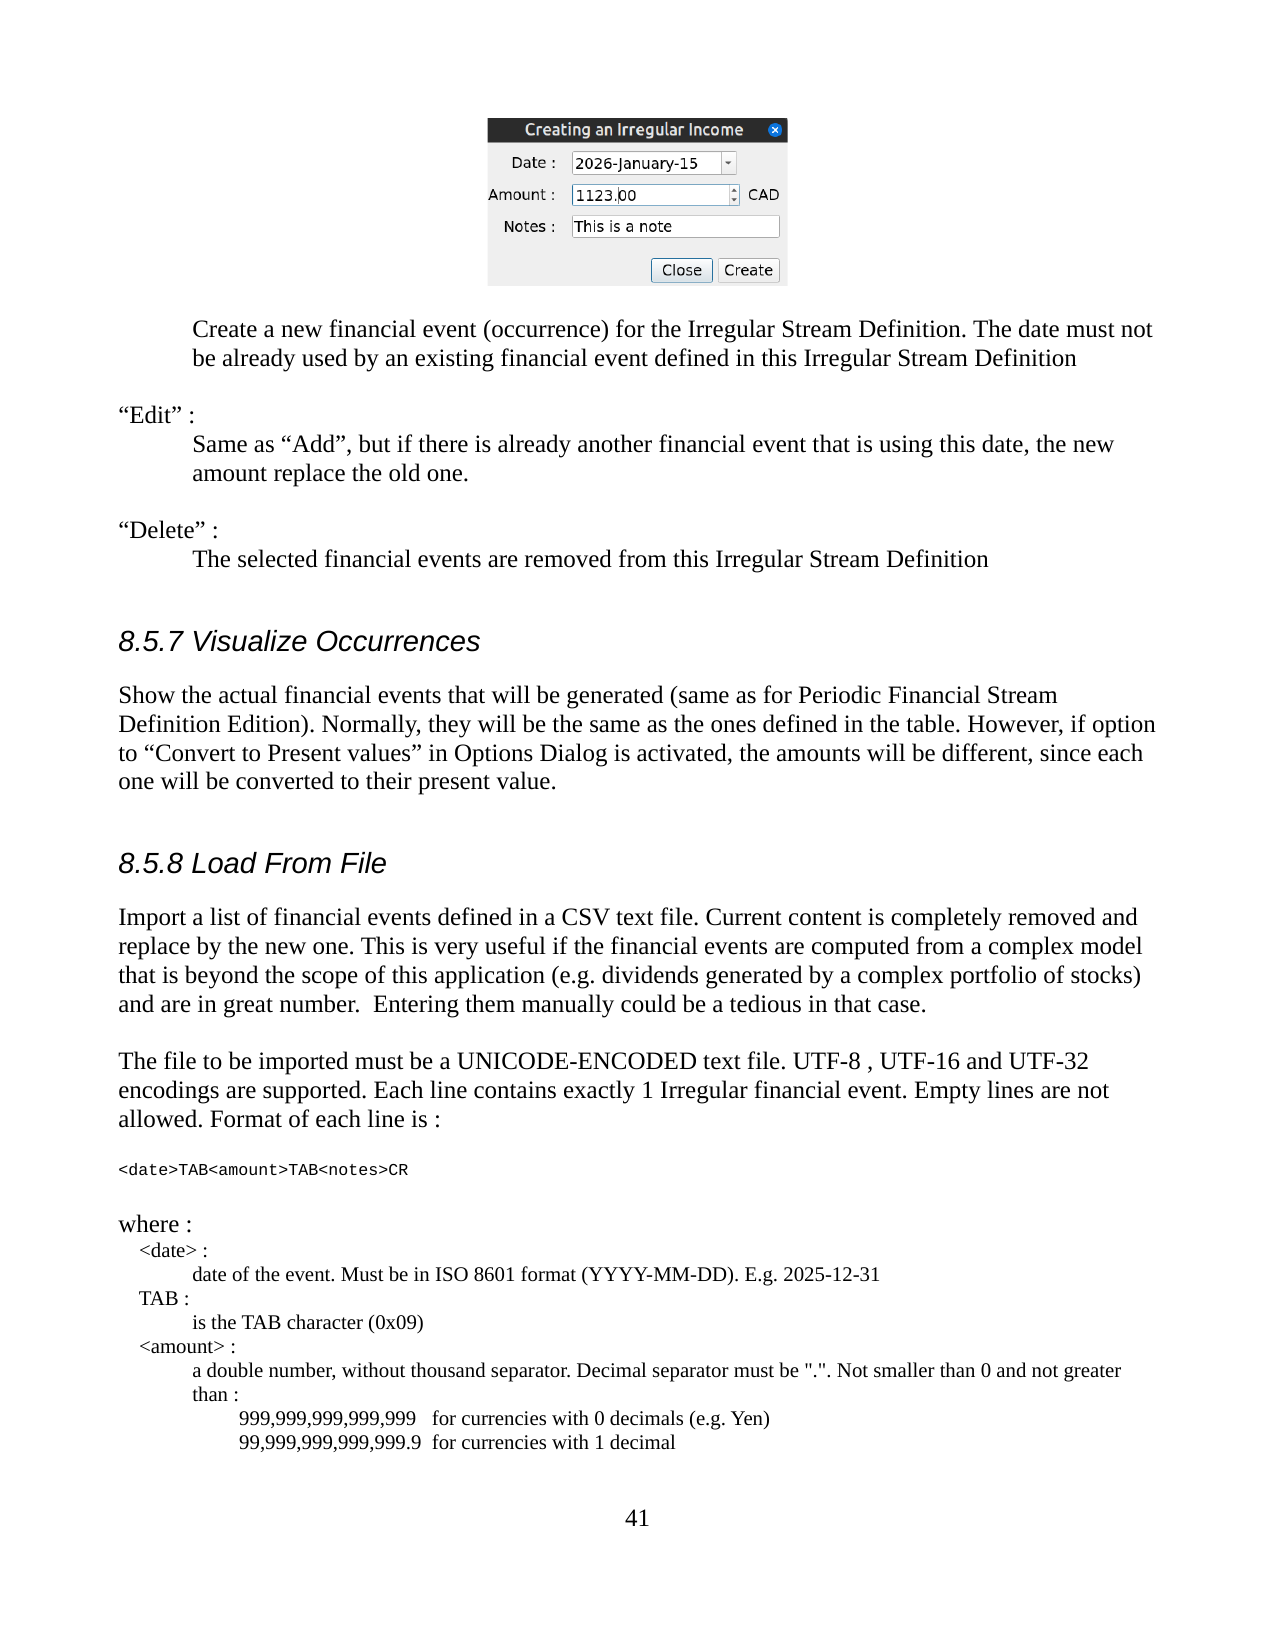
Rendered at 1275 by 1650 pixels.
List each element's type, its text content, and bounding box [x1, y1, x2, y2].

text a double number, without thousand separator. Decimal separator must be ".". Not smaller than 0 and not greater than : [192, 1358, 1157, 1406]
text where : [118, 1209, 1157, 1237]
text 99,999,999,999,999.9 for currencies with 1 decimal [192, 1430, 1157, 1454]
text date of the event. Must be in ISO 8601 format (YYYY-MM-DD). E.g. 2025-12-31 [192, 1262, 1157, 1286]
text <date> : [118, 1237, 1157, 1262]
text <amount> : [118, 1334, 1157, 1358]
text <date>TAB<amount>TAB<notes>CR [118, 1161, 1157, 1180]
text The file to be imported must be a UNICODE-ENCODED text file. UTF-8 , UTF-16 and UTF-32 encodings are supported. Each line contains exactly 1 Irregular financial event. Empty lines are not allowed. Format of each line is : [118, 1046, 1157, 1132]
subtitle Load From File [118, 846, 1157, 880]
picture [487, 118, 788, 286]
text “Edit” : [118, 400, 1157, 429]
text TAB : [118, 1286, 1157, 1310]
text Import a list of financial events defined in a CSV text file. Current content is completely removed and replace by the new one. This is very useful if the financial events are computed from a complex model that is beyond the scope of this application (e.g. dividends generated by a complex portfolio of stocks) and are in great number. Entering them manually could be a tedious in that case. [118, 902, 1157, 1017]
text Show the actual financial events that will be generated (same as for Periodic Financial Stream Definition Edition). Normally, they will be the same as the ones defined in the table. However, if option to “Convert to Present values” in Options Dialog is activated, the amounts will be different, since each one will be converted to their present value. [118, 680, 1157, 795]
text is the TAB character (0x09) [192, 1310, 1157, 1334]
text Create a new financial event (occurrence) for the Irregular Stream Definition. The date must not be already used by an existing financial event defined in this Irregular Stream Definition [192, 314, 1157, 372]
text The selected financial events are removed from this Irregular Stream Definition [192, 544, 1157, 573]
text 999,999,999,999,999 for currencies with 0 decimals (e.g. Yen) [192, 1406, 1157, 1430]
subtitle Visualize Occurrences [118, 624, 1157, 658]
text “Delete” : [118, 515, 1157, 544]
text Same as “Add”, but if there is already another financial event that is using this date, the new amount replace the old one. [192, 429, 1157, 487]
